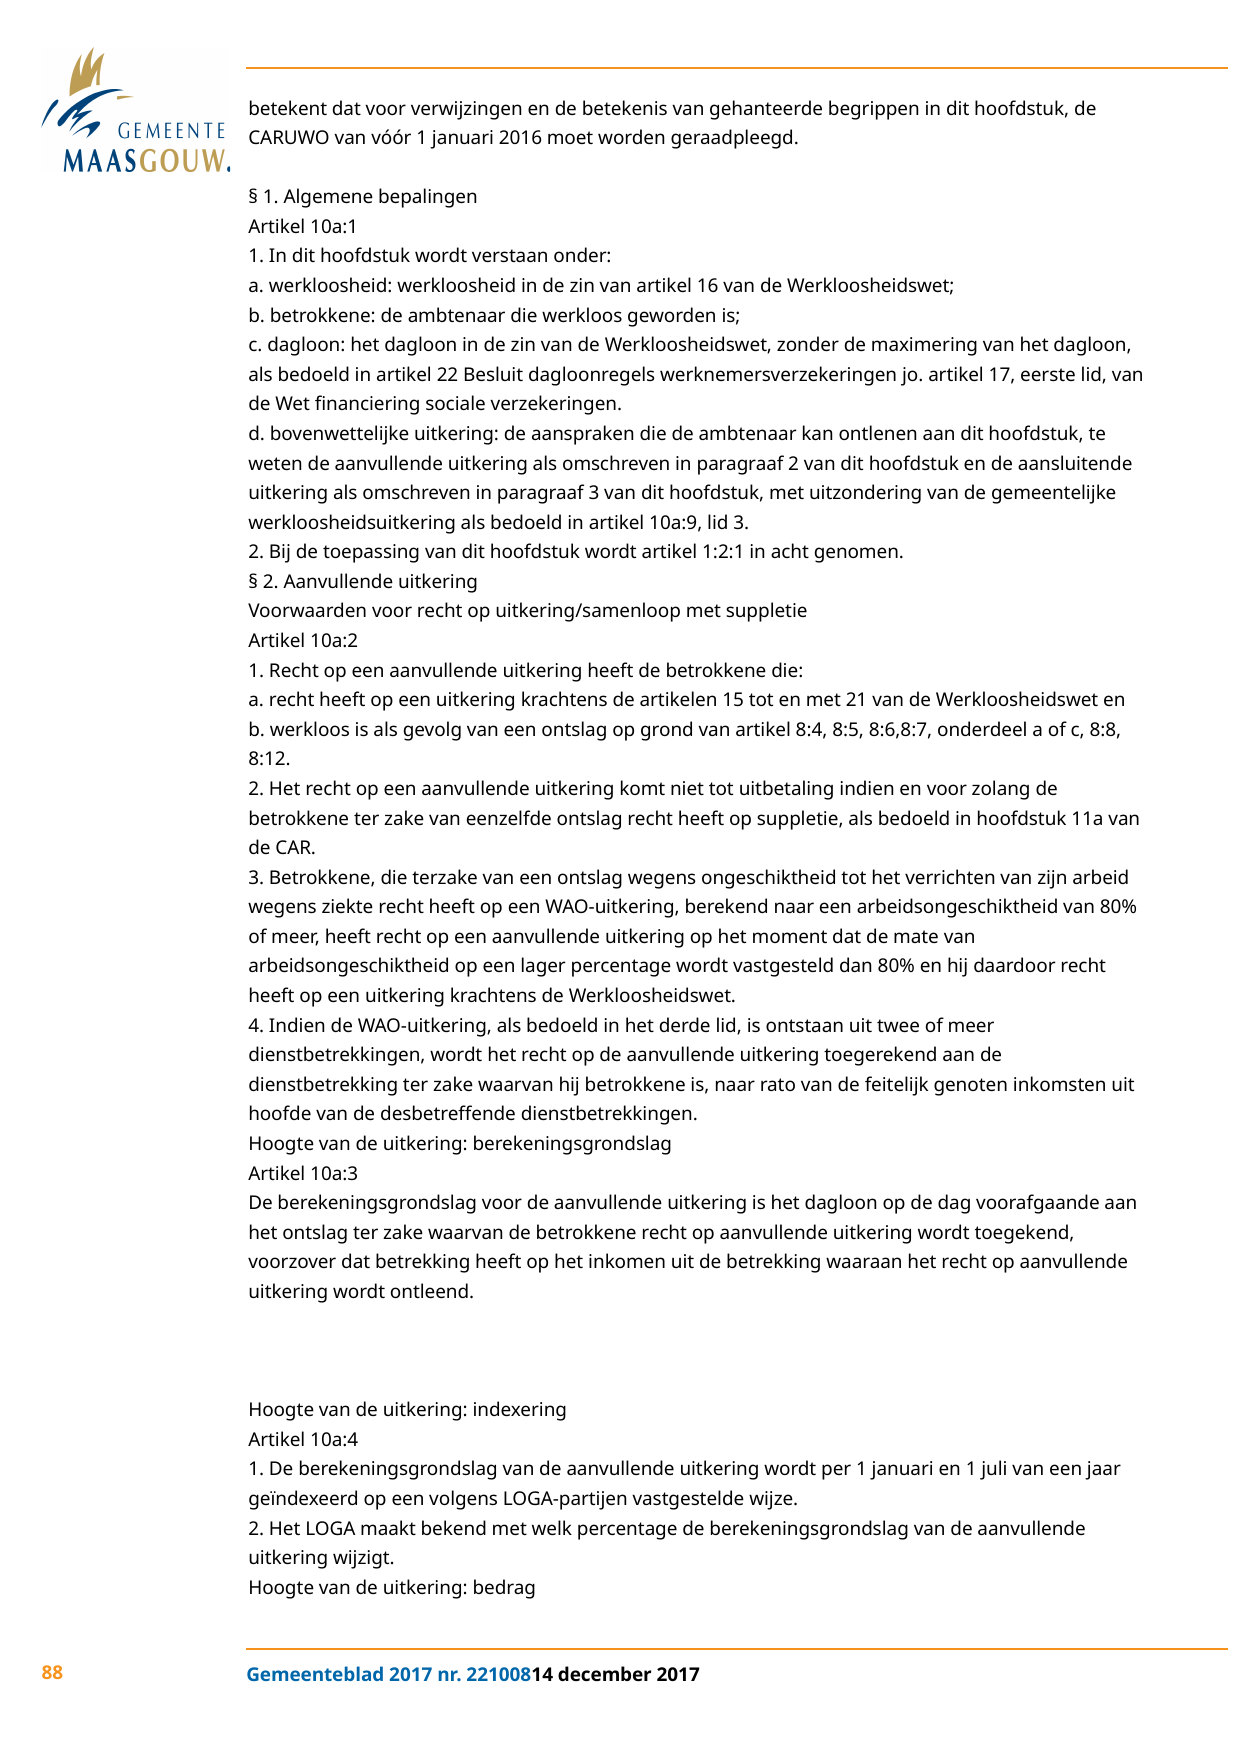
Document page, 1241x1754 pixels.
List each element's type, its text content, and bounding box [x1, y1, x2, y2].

text Hoogte van de uitkering: berekeningsgrondslag [248, 1130, 1152, 1156]
text 1. In dit hoofdstuk wordt verstaan onder: [248, 243, 1152, 268]
text § 2. Aanvullende uitkering [248, 568, 1152, 594]
text betekent dat voor verwijzingen en de betekenis van gehanteerde begrippen in dit hoofdstuk, de CARUWO van vóór 1 januari 2016 moet worden geraadpleegd. [248, 95, 1152, 150]
text 1. De berekeningsgrondslag van de aanvullende uitkering wordt per 1 januari en 1 juli van een jaar geïndexeerd op een volgens LOGA-partijen vastgestelde wijze. [248, 1456, 1152, 1511]
text Artikel 10a:1 [248, 213, 1152, 239]
text 2. Het LOGA maakt bekend met welk percentage de berekeningsgrondslag van de aanvullende uitkering wijzigt. [248, 1515, 1152, 1570]
text a. recht heeft op een uitkering krachtens de artikelen 15 tot en met 21 van de Werkloosheidswet en [248, 686, 1152, 712]
text b. werkloos is als gevolg van een ontslag op grond van artikel 8:4, 8:5, 8:6,8:7, onderdeel a of c, 8:8, 8:12. [248, 716, 1152, 771]
text Hoogte van de uitkering: bedrag [248, 1574, 1152, 1600]
text b. betrokkene: de ambtenaar die werkloos geworden is; [248, 302, 1152, 328]
text Artikel 10a:2 [248, 627, 1152, 653]
text 3. Betrokkene, die terzake van een ontslag wegens ongeschiktheid tot het verrichten van zijn arbeid wegens ziekte recht heeft op een WAO-uitkering, berekend naar een arbeidsongeschiktheid van 80% of meer, heeft recht op een aanvullende uitkering op het moment dat de mate van arbeidsongeschiktheid op een lager percentage wordt vastgesteld dan 80% en hij daardoor recht heeft op een uitkering krachtens de Werkloosheidswet. [248, 864, 1152, 1008]
text § 1. Algemene bepalingen [248, 183, 1152, 209]
text Hoogte van de uitkering: indexering [248, 1396, 1152, 1422]
text Voorwaarden voor recht op uitkering/samenloop met suppletie [248, 598, 1152, 623]
text De berekeningsgrondslag voor de aanvullende uitkering is het dagloon op de dag voorafgaande aan het ontslag ter zake waarvan de betrokkene recht op aanvullende uitkering wordt toegekend, voorzover dat betrekking heeft op het inkomen uit de betrekking waaraan het recht op aanvullende uitkering wordt ontleend. [248, 1189, 1152, 1304]
text Artikel 10a:3 [248, 1160, 1152, 1186]
text Artikel 10a:4 [248, 1426, 1152, 1452]
text 2. Het recht op een aanvullende uitkering komt niet tot uitbetaling indien en voor zolang de betrokkene ter zake van eenzelfde ontslag recht heeft op suppletie, als bedoeld in hoofdstuk 11a van de CAR. [248, 775, 1152, 860]
text a. werkloosheid: werkloosheid in de zin van artikel 16 van de Werkloosheidswet; [248, 272, 1152, 298]
text d. bovenwettelijke uitkering: de aanspraken die de ambtenaar kan ontlenen aan dit hoofdstuk, te weten de aanvullende uitkering als omschreven in paragraaf 2 van dit hoofdstuk en de aansluitende uitkering als omschreven in paragraaf 3 van dit hoofdstuk, met uitzondering van de gemeentelijke werkloosheidsuitkering als bedoeld in artikel 10a:9, lid 3. [248, 420, 1152, 535]
text 2. Bij de toepassing van dit hoofdstuk wordt artikel 1:2:1 in acht genomen. [248, 538, 1152, 564]
text 4. Indien de WAO-uitkering, als bedoeld in het derde lid, is ontstaan uit twee of meer dienstbetrekkingen, wordt het recht op de aanvullende uitkering toegerekend aan de dienstbetrekking ter zake waarvan hij betrokkene is, naar rato van de feitelijk genoten inkomsten uit hoofde van de desbetreffende dienstbetrekkingen. [248, 1012, 1152, 1126]
text c. dagloon: het dagloon in de zin van de Werkloosheidswet, zonder de maximering van het dagloon, als bedoeld in artikel 22 Besluit dagloonregels werknemersverzekeringen jo. artikel 17, eerste lid, van de Wet financiering sociale verzekeringen. [248, 331, 1152, 416]
text 1. Recht op een aanvullende uitkering heeft de betrokkene die: [248, 657, 1152, 683]
picture [41, 47, 231, 172]
